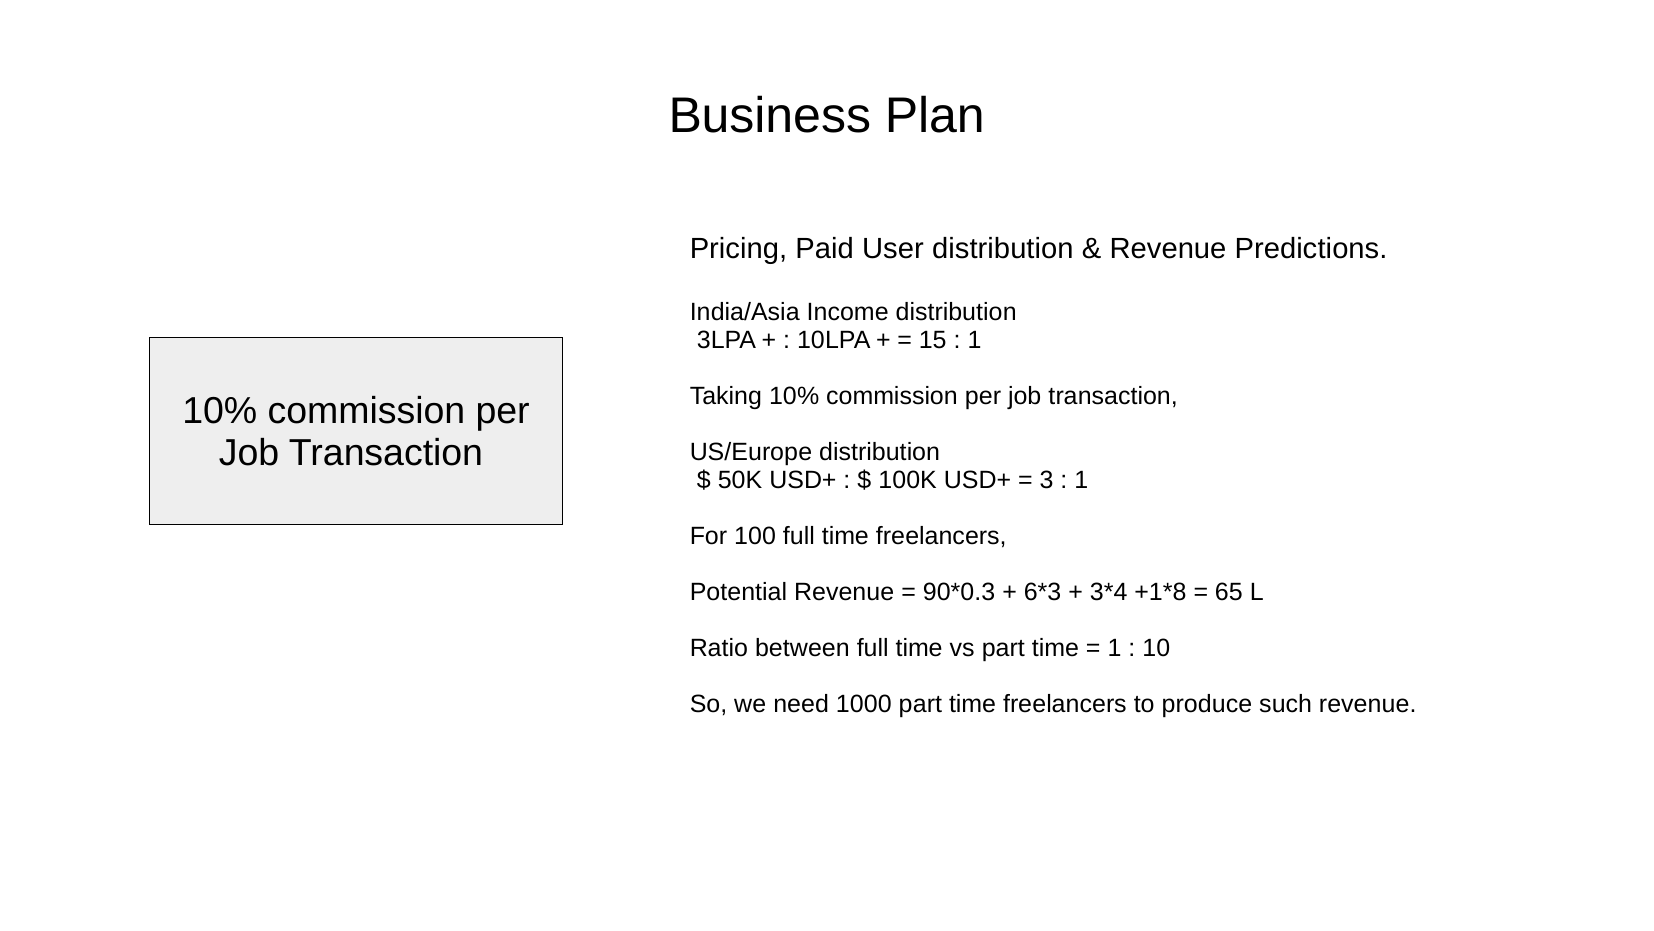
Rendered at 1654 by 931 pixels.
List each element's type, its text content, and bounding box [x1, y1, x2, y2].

title Business Plan [82, 37, 1571, 193]
text_box 10% commission per Job Transaction [149, 337, 563, 525]
text_box Pricing, Paid User distribution & Revenue Predictions. India/Asia Income distribution 3LPA + : 10LPA + = 15 : 1 Taking 10% commission per job transaction, US/Europe distribution $ 50K USD+ : $ 100K USD+ = 3 : 1 For 100 full time freelancers, Potential Revenue = 90*0.3 + 6*3 + 3*4 +1*8 = 65 L Ratio between full time vs part time = 1 : 10 So, we need 1000 part time freelancers to produce such revenue. [675, 225, 1501, 763]
